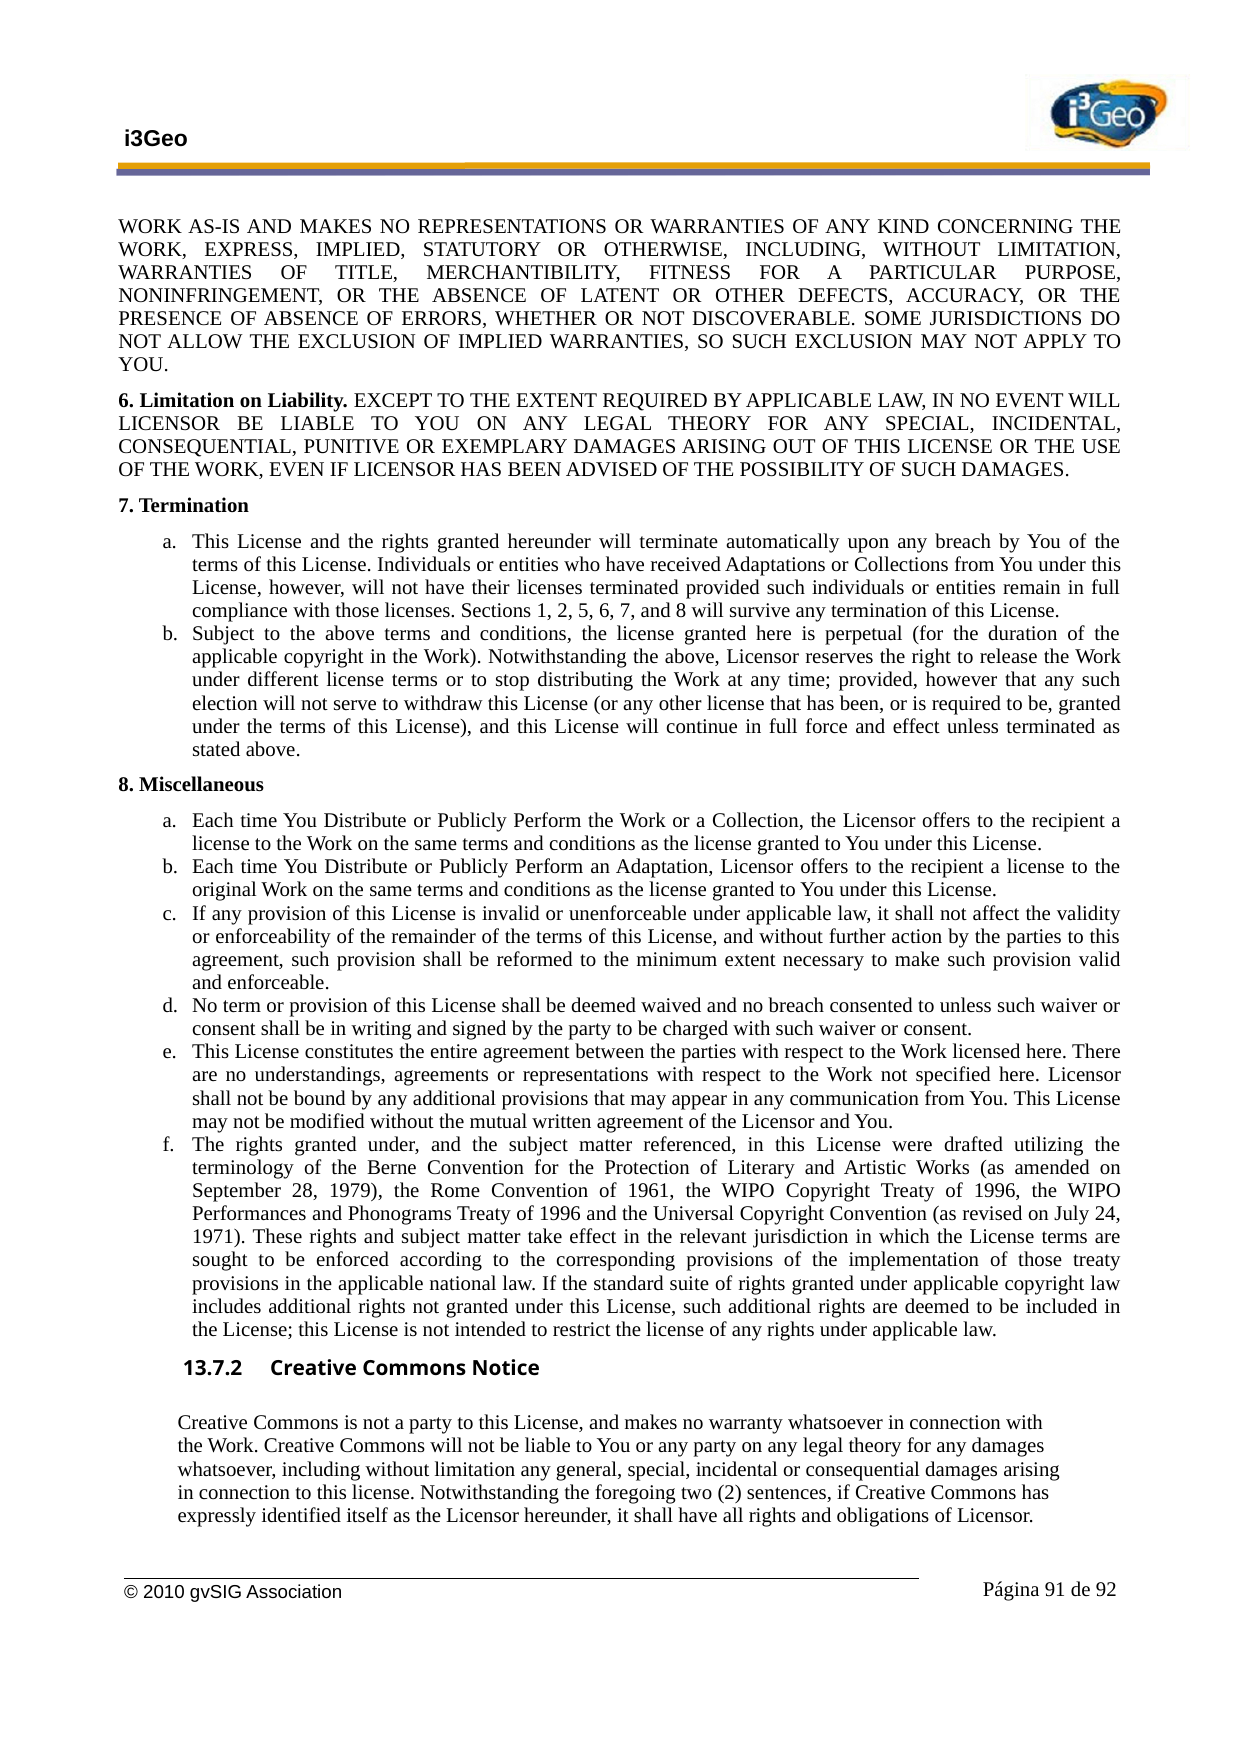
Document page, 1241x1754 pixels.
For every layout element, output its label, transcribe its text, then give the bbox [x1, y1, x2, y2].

text Creative Commons is not a party to this License, and makes no warranty whatsoever in connection with the Work. Creative Commons will not be liable to You or any party on any legal theory for any damages whatsoever, including without limitation any general, special, incidental or consequential damages arising in connection to this license. Notwithstanding the foregoing two (2) sentences, if Creative Commons has expressly identified itself as the Licensor hereunder, it shall have all rights and obligations of Licensor. [177, 1411, 1063, 1527]
list Each time You Distribute or Publicly Perform the Work or a Collection, the Licensor offers to the recipient a license to the Work on the same terms and conditions as the license granted to You under this License. [162, 809, 1122, 855]
subtitle Creative Commons Notice [177, 1353, 1063, 1382]
list If any provision of this License is invalid or unenforceable under applicable law, it shall not affect the validity or enforceability of the remainder of the terms of this License, and without further action by the parties to this agreement, such provision shall be reformed to the minimum extent necessary to make such provision valid and enforceable. [162, 901, 1122, 994]
list Subject to the above terms and conditions, the license granted here is perpetual (for the duration of the applicable copyright in the Work). Notwithstanding the above, Licensor reserves the right to release the Work under different license terms or to stop distributing the Work at any time; provided, however that any such election will not serve to withdraw this License (or any other license that has been, or is required to be, granted under the terms of this License), and this License will continue in full force and effect unless terminated as stated above. [162, 622, 1122, 761]
list This License constitutes the entire agreement between the parties with respect to the Work licensed here. There are no understandings, agreements or representations with respect to the Work not specified here. Licensor shall not be bound by any additional provisions that may appear in any communication from You. This License may not be modified without the mutual written agreement of the Licensor and You. [162, 1040, 1122, 1133]
text 8. Miscellaneous [118, 773, 1122, 796]
text WORK AS-IS AND MAKES NO REPRESENTATIONS OR WARRANTIES OF ANY KIND CONCERNING THE WORK, EXPRESS, IMPLIED, STATUTORY OR OTHERWISE, INCLUDING, WITHOUT LIMITATION, WARRANTIES OF TITLE, MERCHANTIBILITY, FITNESS FOR A PARTICULAR PURPOSE, NONINFRINGEMENT, OR THE ABSENCE OF LATENT OR OTHER DEFECTS, ACCURACY, OR THE PRESENCE OF ABSENCE OF ERRORS, WHETHER OR NOT DISCOVERABLE. SOME JURISDICTIONS DO NOT ALLOW THE EXCLUSION OF IMPLIED WARRANTIES, SO SUCH EXCLUSION MAY NOT APPLY TO YOU. [118, 214, 1122, 376]
list No term or provision of this License shall be deemed waived and no breach consented to unless such waiver or consent shall be in writing and signed by the party to be charged with such waiver or consent. [162, 994, 1122, 1040]
list Each time You Distribute or Publicly Perform an Adaptation, Licensor offers to the recipient a license to the original Work on the same terms and conditions as the license granted to You under this License. [162, 855, 1122, 901]
list This License and the rights granted hereunder will terminate automatically upon any breach by You of the terms of this License. Individuals or entities who have received Adaptations or Collections from You under this License, however, will not have their licenses terminated provided such individuals or entities remain in full compliance with those licenses. Sections 1, 2, 5, 6, 7, and 8 will survive any termination of this License. [162, 529, 1122, 622]
list The rights granted under, and the subject matter referenced, in this License were drafted utilizing the terminology of the Berne Convention for the Protection of Literary and Artistic Works (as amended on September 28, 1979), the Rome Convention of 1961, the WIPO Copyright Treaty of 1996, the WIPO Performances and Phonograms Treaty of 1996 and the Universal Copyright Convention (as revised on July 24, 1971). These rights and subject matter take effect in the relevant jurisdiction in which the License terms are sought to be enforced according to the corresponding provisions of the implementation of those treaty provisions in the applicable national law. If the standard suite of rights granted under applicable copyright law includes additional rights not granted under this License, such additional rights are deemed to be included in the License; this License is not intended to restrict the license of any rights under applicable law. [162, 1133, 1122, 1341]
text 7. Termination [118, 494, 1122, 517]
text 6. Limitation on Liability. EXCEPT TO THE EXTENT REQUIRED BY APPLICABLE LAW, IN NO EVENT WILL LICENSOR BE LIABLE TO YOU ON ANY LEGAL THEORY FOR ANY SPECIAL, INCIDENTAL, CONSEQUENTIAL, PUNITIVE OR EXEMPLARY DAMAGES ARISING OUT OF THIS LICENSE OR THE USE OF THE WORK, EVEN IF LICENSOR HAS BEEN ADVISED OF THE POSSIBILITY OF SUCH DAMAGES. [118, 389, 1122, 481]
picture [1025, 74, 1191, 151]
